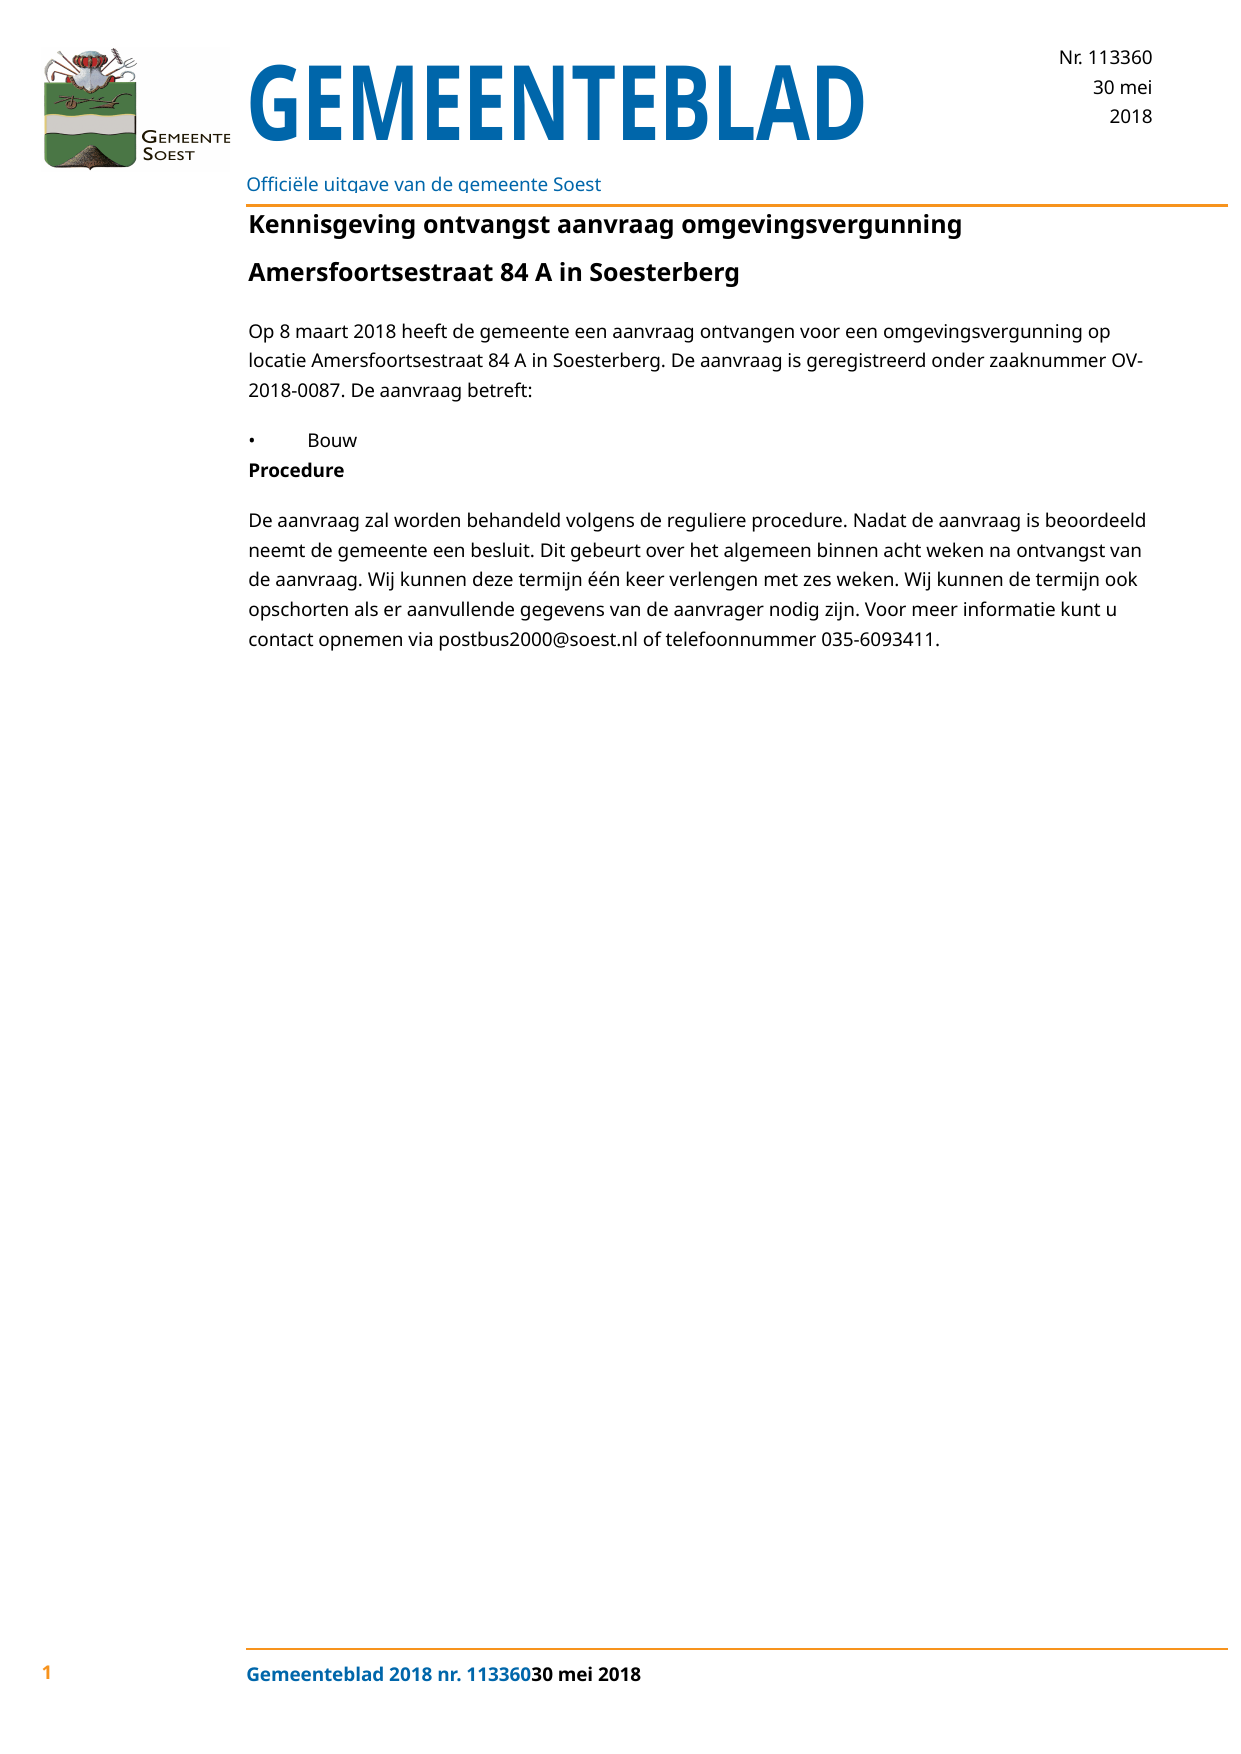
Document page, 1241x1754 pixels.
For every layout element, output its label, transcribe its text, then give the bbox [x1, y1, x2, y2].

text Procedure [248, 457, 1152, 483]
text Op 8 maart 2018 heeft de gemeente een aanvraag ontvangen voor een omgevingsvergunning op locatie Amersfoortsestraat 84 A in Soesterberg. De aanvraag is geregistreerd onder zaaknummer OV-2018-0087. De aanvraag betreft: [248, 318, 1152, 403]
list Bouw [248, 427, 1152, 453]
picture [41, 47, 231, 172]
text Kennisgeving ontvangst aanvraag omgevingsvergunning Amersfoortsestraat 84 A in Soesterberg [248, 207, 1152, 288]
text De aanvraag zal worden behandeld volgens de reguliere procedure. Nadat de aanvraag is beoordeeld neemt de gemeente een besluit. Dit gebeurt over het algemeen binnen acht weken na ontvangst van de aanvraag. Wij kunnen deze termijn één keer verlengen met zes weken. Wij kunnen de termijn ook opschorten als er aanvullende gegevens van de aanvrager nodig zijn. Voor meer informatie kunt u contact opnemen via postbus2000@soest.nl of telefoonnummer 035-6093411. [248, 507, 1152, 652]
